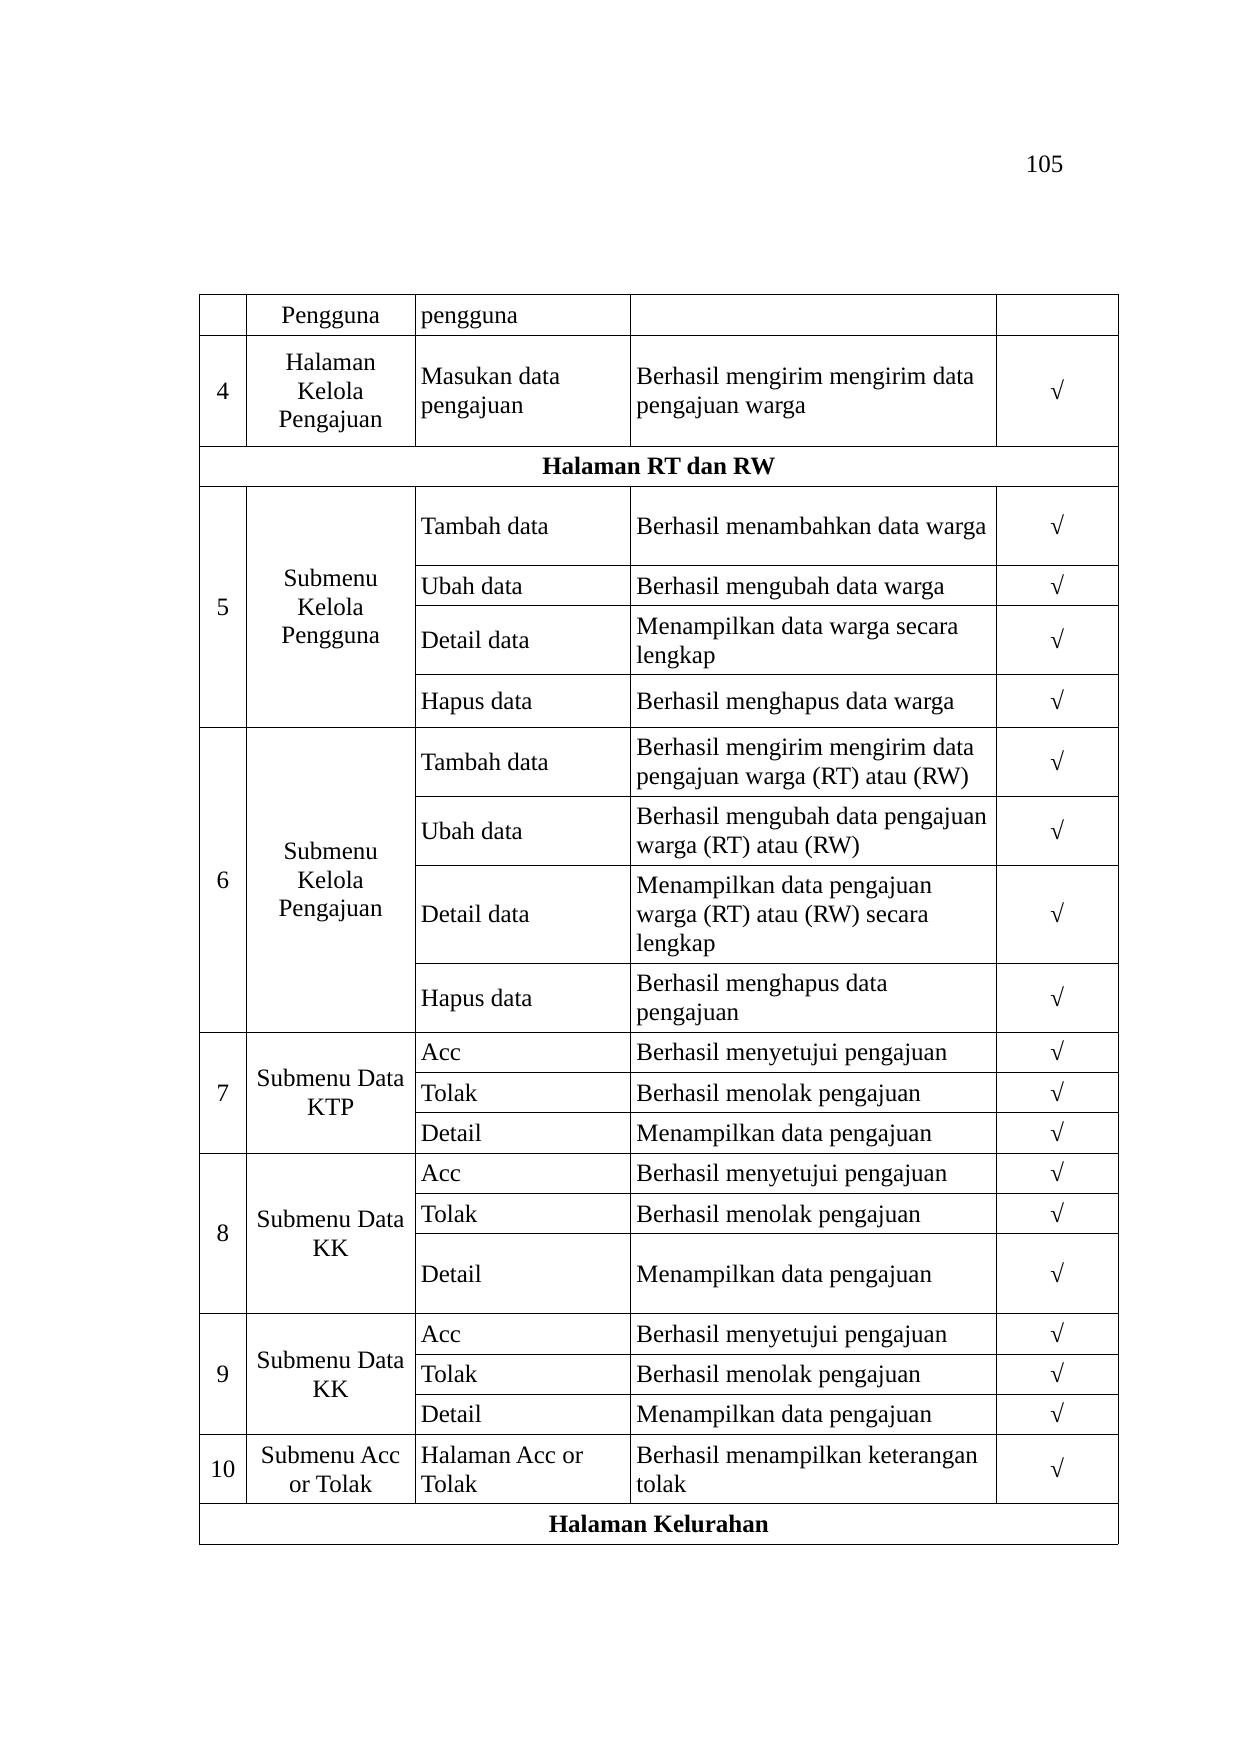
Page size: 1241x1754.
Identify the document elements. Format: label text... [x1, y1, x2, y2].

table_cell √ [997, 566, 1118, 605]
table_cell Acc [416, 1154, 630, 1193]
table_cell 4 [200, 336, 246, 446]
table_cell √ [997, 1435, 1118, 1503]
table_cell Berhasil menyetujui pengajuan [631, 1033, 996, 1072]
table_cell Submenu Acc or Tolak [247, 1435, 415, 1503]
table_cell Berhasil mengubah data pengajuan warga (RT) atau (RW) [631, 797, 996, 865]
table_cell Menampilkan data warga secara lengkap [631, 606, 996, 674]
table_cell 10 [200, 1435, 246, 1503]
table_cell √ [997, 1073, 1118, 1112]
table_cell Halaman Acc or Tolak [416, 1435, 630, 1503]
table_cell √ [997, 1355, 1118, 1394]
table_cell √ [997, 1314, 1118, 1353]
table_cell Submenu Data KK [247, 1314, 415, 1434]
table_cell Submenu Data KK [247, 1154, 415, 1313]
table_cell Submenu Kelola Pengajuan [247, 728, 415, 1032]
table_cell Berhasil mengirim mengirim data pengajuan warga [631, 336, 996, 446]
table_cell 5 [200, 487, 246, 727]
table_cell Berhasil menampilkan keterangan tolak [631, 1435, 996, 1503]
table_cell √ [997, 675, 1118, 727]
table_cell √ [997, 606, 1118, 674]
table_cell Acc [416, 1033, 630, 1072]
table_cell Acc [416, 1314, 630, 1353]
table_cell Tambah data [416, 487, 630, 565]
table_cell Hapus data [416, 964, 630, 1032]
table_cell Detail data [416, 606, 630, 674]
table_cell Berhasil mengubah data warga [631, 566, 996, 605]
table_cell Menampilkan data pengajuan warga (RT) atau (RW) secara lengkap [631, 866, 996, 962]
table_cell √ [997, 1154, 1118, 1193]
table_cell Berhasil menyetujui pengajuan [631, 1314, 996, 1353]
table_cell √ [997, 1234, 1118, 1313]
table_cell Berhasil menolak pengajuan [631, 1073, 996, 1112]
table_cell Menampilkan data pengajuan [631, 1113, 996, 1152]
table_cell Submenu Kelola Pengguna [247, 487, 415, 727]
table_cell Berhasil menghapus data warga [631, 675, 996, 727]
table_cell [200, 295, 246, 335]
table_cell Menampilkan data pengajuan [631, 1395, 996, 1434]
table_cell Tolak [416, 1355, 630, 1394]
table_cell √ [997, 1113, 1118, 1152]
table_cell Detail [416, 1234, 630, 1313]
table_cell Menampilkan data pengajuan [631, 1234, 996, 1313]
table_cell Detail [416, 1113, 630, 1152]
table_cell Masukan data pengajuan [416, 336, 630, 446]
table_cell Berhasil mengirim mengirim data pengajuan warga (RT) atau (RW) [631, 728, 996, 796]
table_cell √ [997, 728, 1118, 796]
table_cell √ [997, 866, 1118, 962]
table_cell Detail data [416, 866, 630, 962]
table_cell Tolak [416, 1194, 630, 1233]
table_cell [631, 295, 996, 335]
table_cell Berhasil menyetujui pengajuan [631, 1154, 996, 1193]
table_cell Tambah data [416, 728, 630, 796]
table_cell Ubah data [416, 566, 630, 605]
table_cell Submenu Data KTP [247, 1033, 415, 1152]
table_cell 6 [200, 728, 246, 1032]
table_cell Detail [416, 1395, 630, 1434]
table_cell √ [997, 1395, 1118, 1434]
table_cell Berhasil menambahkan data warga [631, 487, 996, 565]
table_cell 7 [200, 1033, 246, 1152]
table_cell Hapus data [416, 675, 630, 727]
table_cell √ [997, 487, 1118, 565]
table_cell [997, 295, 1118, 335]
table_cell √ [997, 336, 1118, 446]
table_cell Berhasil menolak pengajuan [631, 1355, 996, 1394]
table_cell 9 [200, 1314, 246, 1434]
table_cell 8 [200, 1154, 246, 1313]
table_cell Pengguna [247, 295, 415, 335]
table_cell pengguna [416, 295, 630, 335]
table_cell Halaman Kelola Pengajuan [247, 336, 415, 446]
table_cell Halaman RT dan RW [200, 447, 1118, 486]
table_cell √ [997, 964, 1118, 1032]
table_cell Halaman Kelurahan [200, 1504, 1118, 1543]
table_cell Ubah data [416, 797, 630, 865]
table_cell √ [997, 797, 1118, 865]
table_cell Tolak [416, 1073, 630, 1112]
table_cell √ [997, 1194, 1118, 1233]
table_cell √ [997, 1033, 1118, 1072]
table_cell Berhasil menghapus data pengajuan [631, 964, 996, 1032]
table_cell Berhasil menolak pengajuan [631, 1194, 996, 1233]
